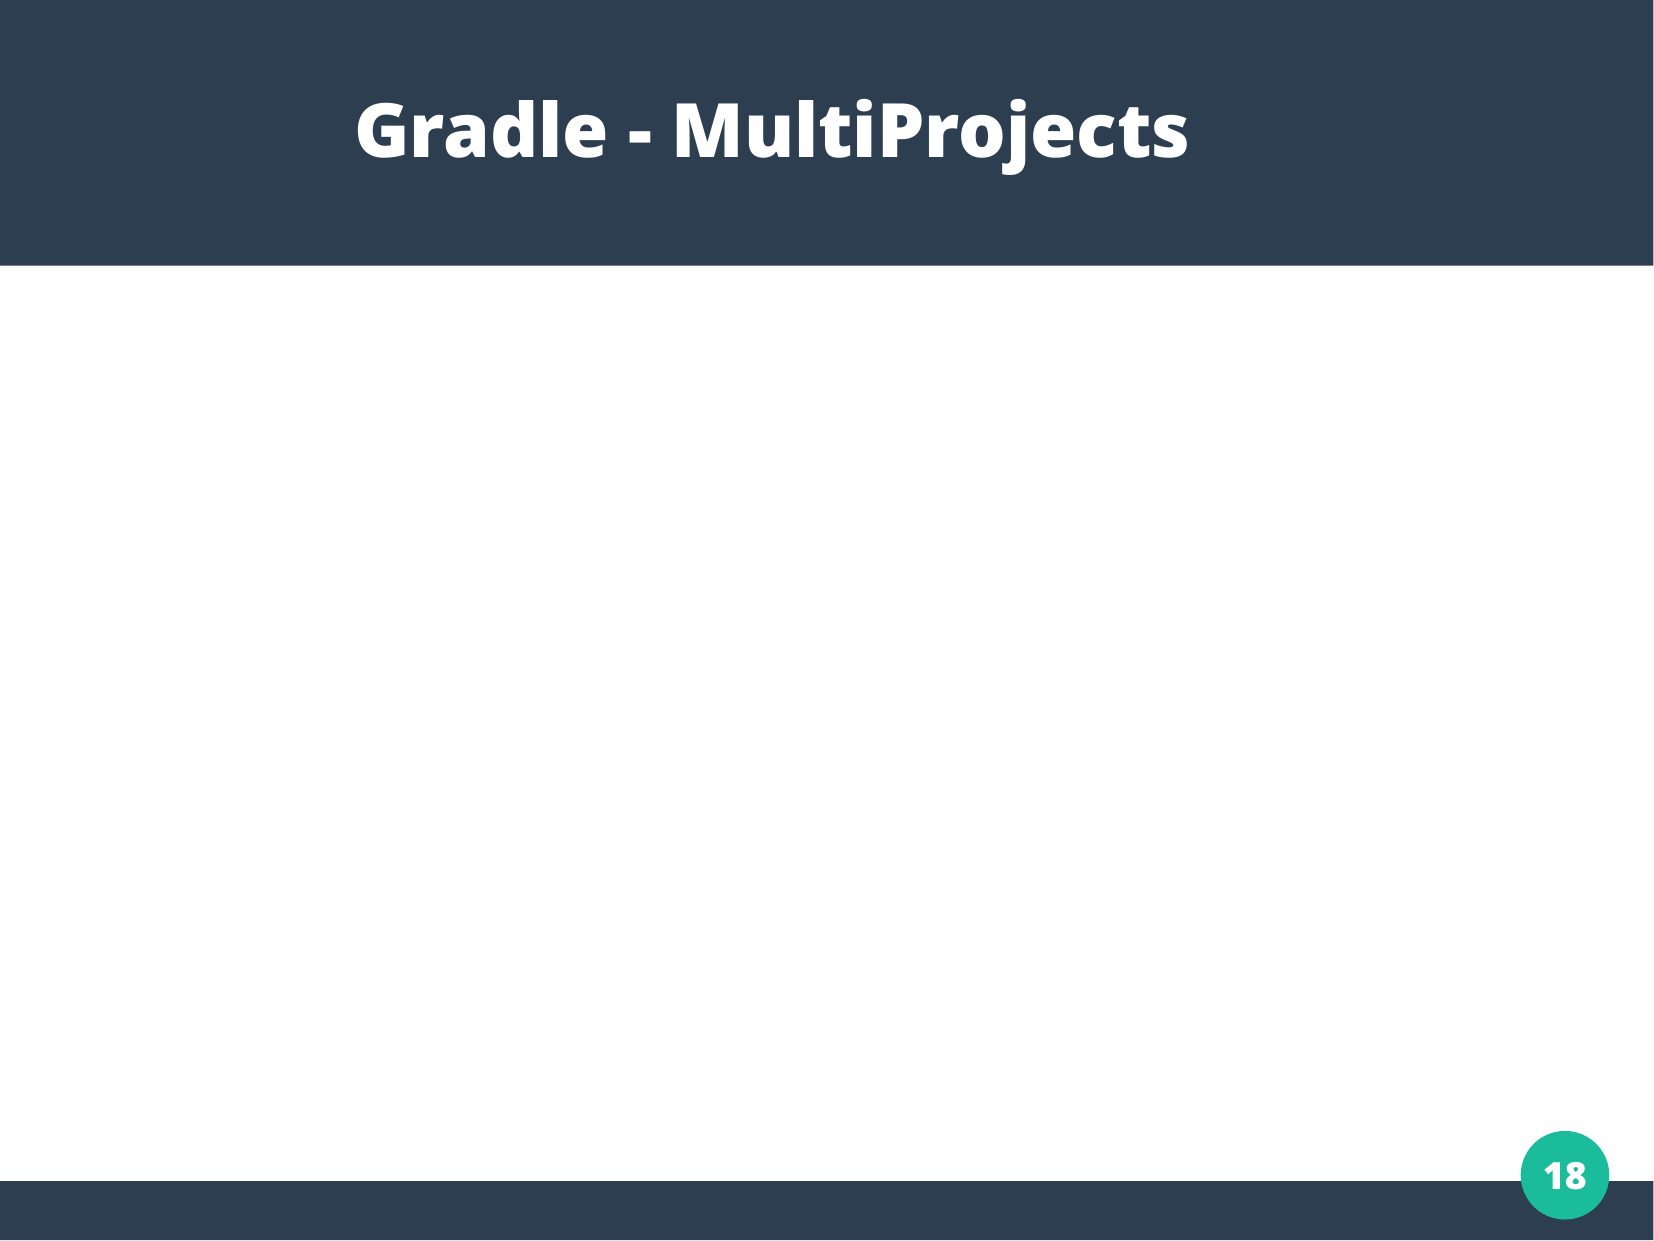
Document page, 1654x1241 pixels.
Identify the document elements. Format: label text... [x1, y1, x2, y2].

title Gradle - MultiProjects [59, 49, 1595, 207]
